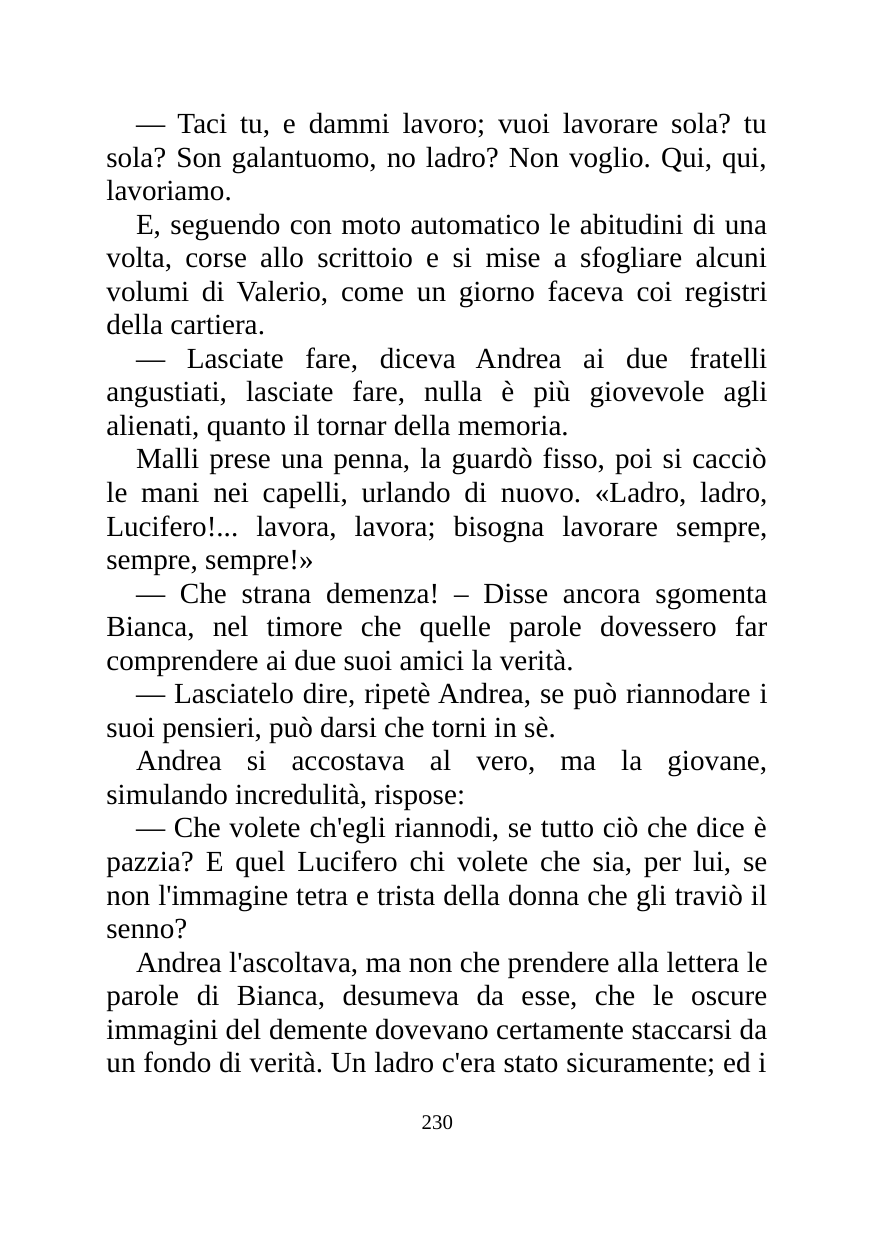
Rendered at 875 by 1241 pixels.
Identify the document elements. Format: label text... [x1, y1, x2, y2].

text Malli prese una penna, la guardò fisso, poi si cacciò le mani nei capelli, urlando di nuovo. «Ladro, ladro, Lucifero!... lavora, lavora; bisogna lavorare sempre, sempre, sempre!» [106, 442, 768, 576]
text — Lasciate fare, diceva Andrea ai due fratelli angustiati, lasciate fare, nulla è più giovevole agli alienati, quanto il tornar della memoria. [106, 341, 768, 442]
text — Lasciatelo dire, ripetè Andrea, se può riannodare i suoi pensieri, può darsi che torni in sè. [106, 676, 768, 743]
text E, seguendo con moto automatico le abitudini di una volta, corse allo scrittoio e si mise a sfogliare alcuni volumi di Valerio, come un giorno faceva coi registri della cartiera. [106, 207, 768, 341]
text — Taci tu, e dammi lavoro; vuoi lavorare sola? tu sola? Son galantuomo, no ladro? Non voglio. Qui, qui, lavoriamo. [106, 106, 768, 207]
text — Che strana demenza! – Disse ancora sgomenta Bianca, nel timore che quelle parole dovessero far comprendere ai due suoi amici la verità. [106, 576, 768, 676]
text Andrea l'ascoltava, ma non che prendere alla lettera le parole di Bianca, desumeva da esse, che le oscure immagini del demente dovevano certamente staccarsi da un fondo di verità. Un ladro c'era stato sicuramente; ed i [106, 945, 768, 1079]
text Andrea si accostava al vero, ma la giovane, simulando incredulità, rispose: [106, 743, 768, 811]
text — Che volete ch'egli riannodi, se tutto ciò che dice è pazzia? E quel Lucifero chi volete che sia, per lui, se non l'immagine tetra e trista della donna che gli traviò il senno? [106, 811, 768, 945]
